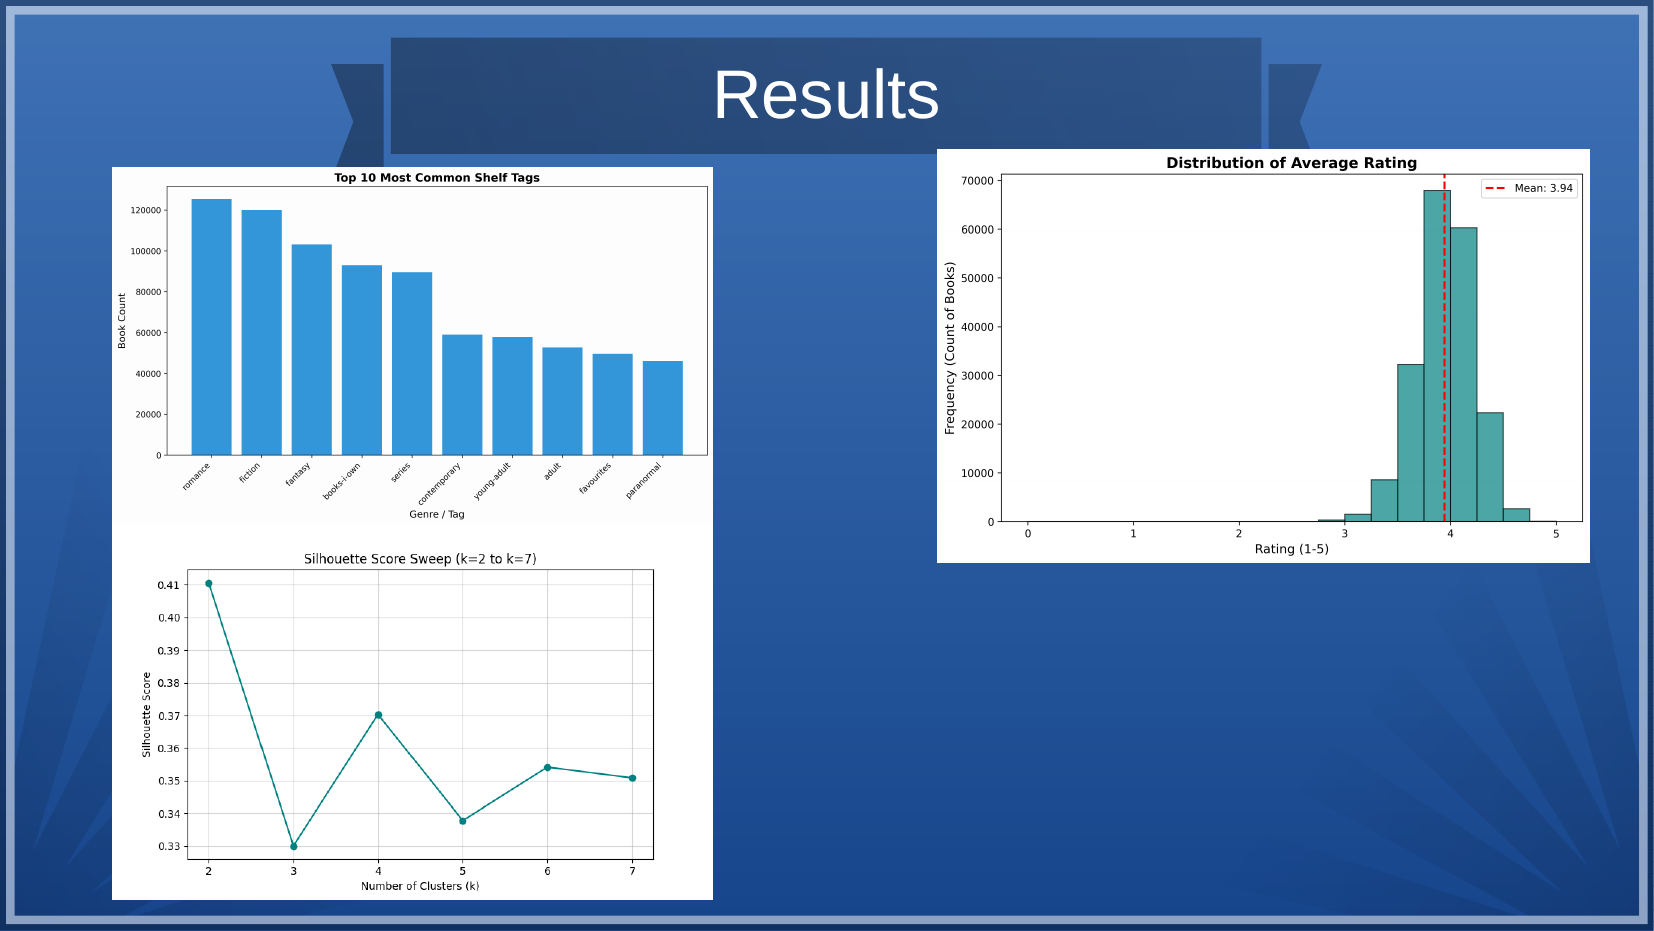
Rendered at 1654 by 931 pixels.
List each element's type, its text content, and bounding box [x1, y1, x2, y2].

title Results [389, 35, 1264, 154]
picture [112, 167, 713, 901]
picture [937, 149, 1590, 563]
